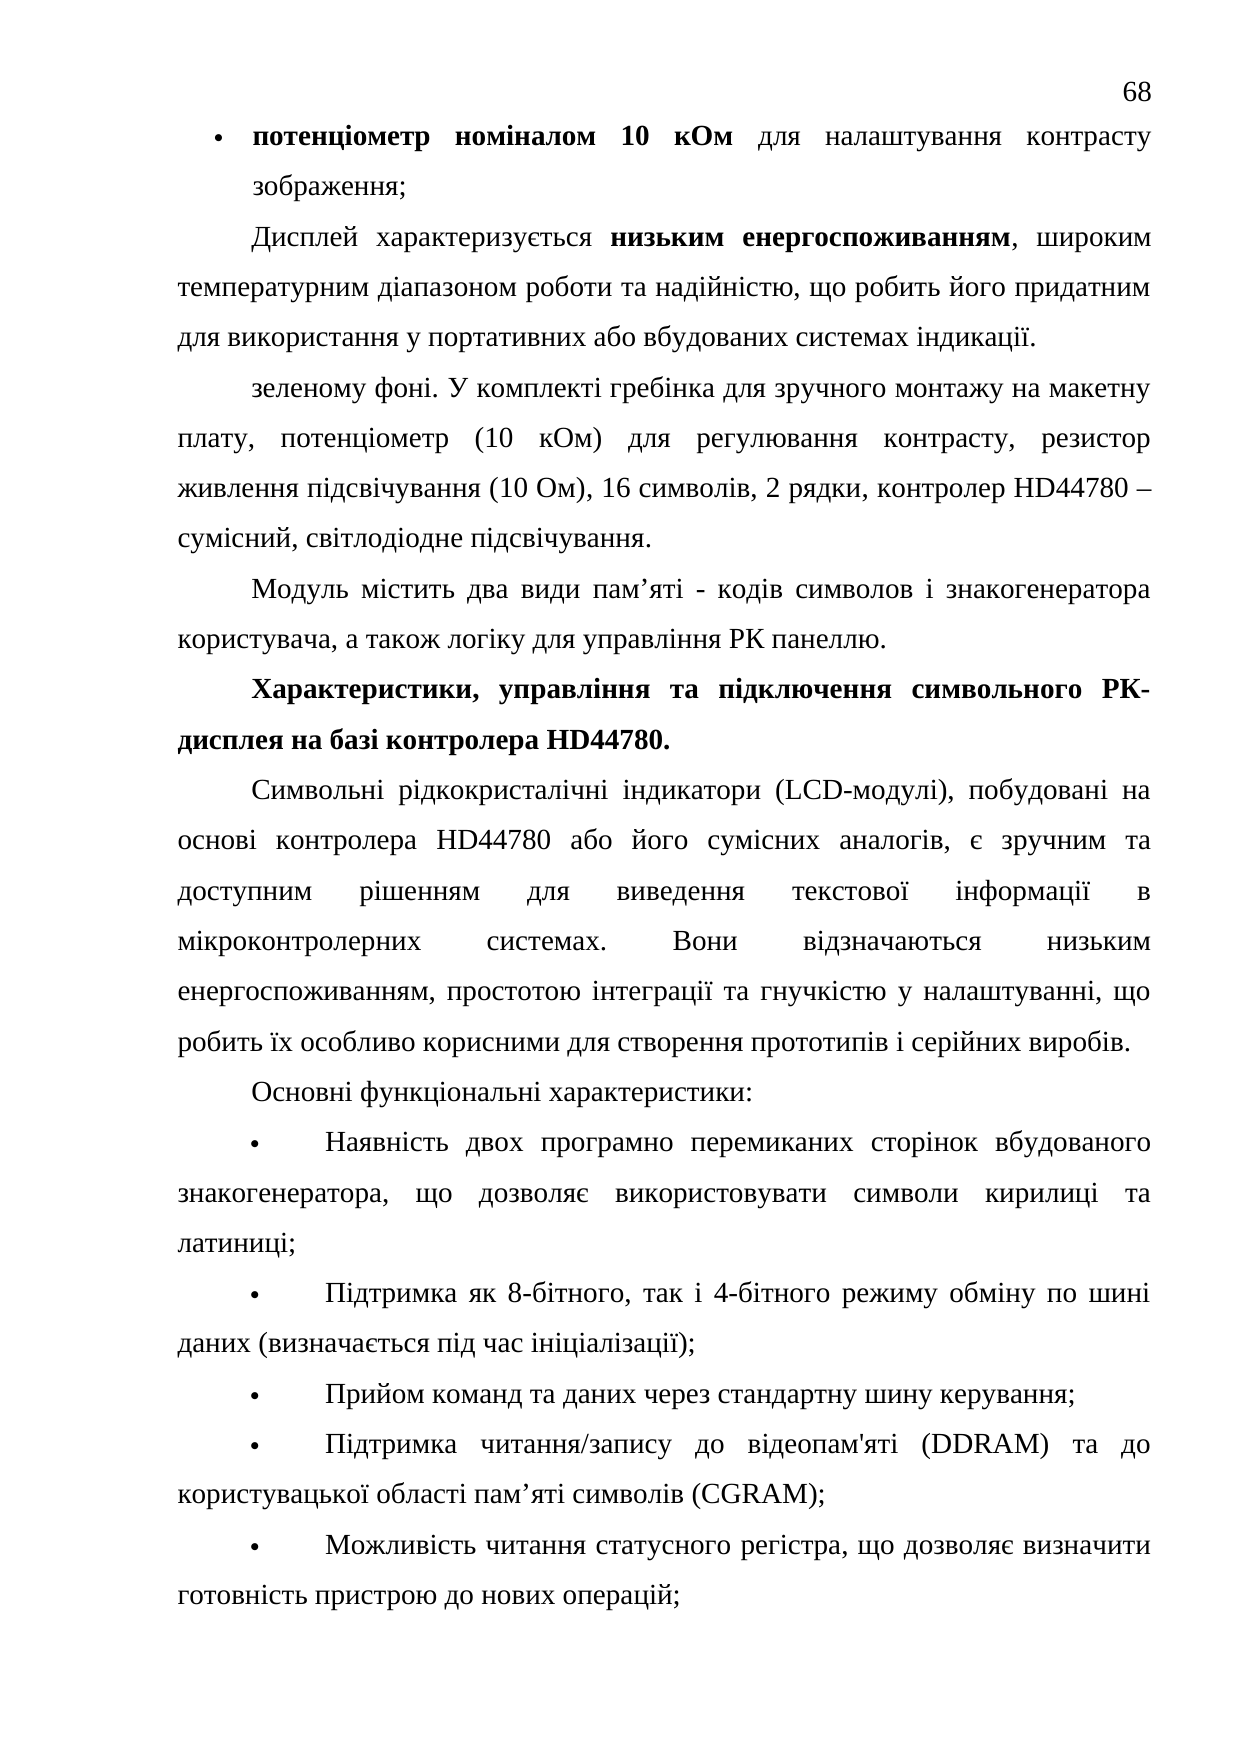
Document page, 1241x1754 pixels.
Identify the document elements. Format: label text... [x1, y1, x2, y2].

list Підтримка читання/запису до відеопам'яті (DDRAM) та до користувацької області пам’яті символів (CGRAM); [177, 1426, 1152, 1510]
list Наявність двох програмно перемиканих сторінок вбудованого знакогенератора, що дозволяє використовувати символи кирилиці та латиниці; [177, 1124, 1152, 1258]
text Характеристики, управління та підключення символьного РК-дисплея на базі контролера HD44780. [177, 672, 1152, 755]
text Символьні рідкокристалічні індикатори (LCD-модулі), побудовані на основі контролера HD44780 або його сумісних аналогів, є зручним та доступним рішенням для виведення текстової інформації в мікроконтролерних системах. Вони відзначаються низьким енергоспоживанням, простотою інтеграції та гнучкістю у налаштуванні, що робить їх особливо корисними для створення прототипів і серійних виробів. [177, 772, 1152, 1057]
text Дисплей характеризується низьким енергоспоживанням, широким температурним діапазоном роботи та надійністю, що робить його придатним для використання у портативних або вбудованих системах індикації. [177, 219, 1152, 353]
list Прийом команд та даних через стандартну шину керування; [177, 1376, 1152, 1409]
list Підтримка як 8-бітного, так і 4-бітного режиму обміну по шині даних (визначається під час ініціалізації); [177, 1275, 1152, 1359]
list Можливість читання статусного регістра, що дозволяє визначити готовність пристрою до нових операцій; [177, 1527, 1152, 1611]
text Основні функціональні характеристики: [177, 1074, 1152, 1108]
text зеленому фоні. У комплекті гребінка для зручного монтажу на макетну плату, потенціометр (10 кОм) для регулювання контрасту, резистор живлення підсвічування (10 Ом), 16 символів, 2 рядки, контролер HD44780 – сумісний, світлодіодне підсвічування. [177, 370, 1152, 554]
text Модуль містить два види пам’яті - кодів символов і знакогенератора користувача, а також логіку для управління РК панеллю. [177, 571, 1152, 655]
list потенціометр номіналом 10 кОм для налаштування контрасту зображення; [215, 118, 1152, 202]
